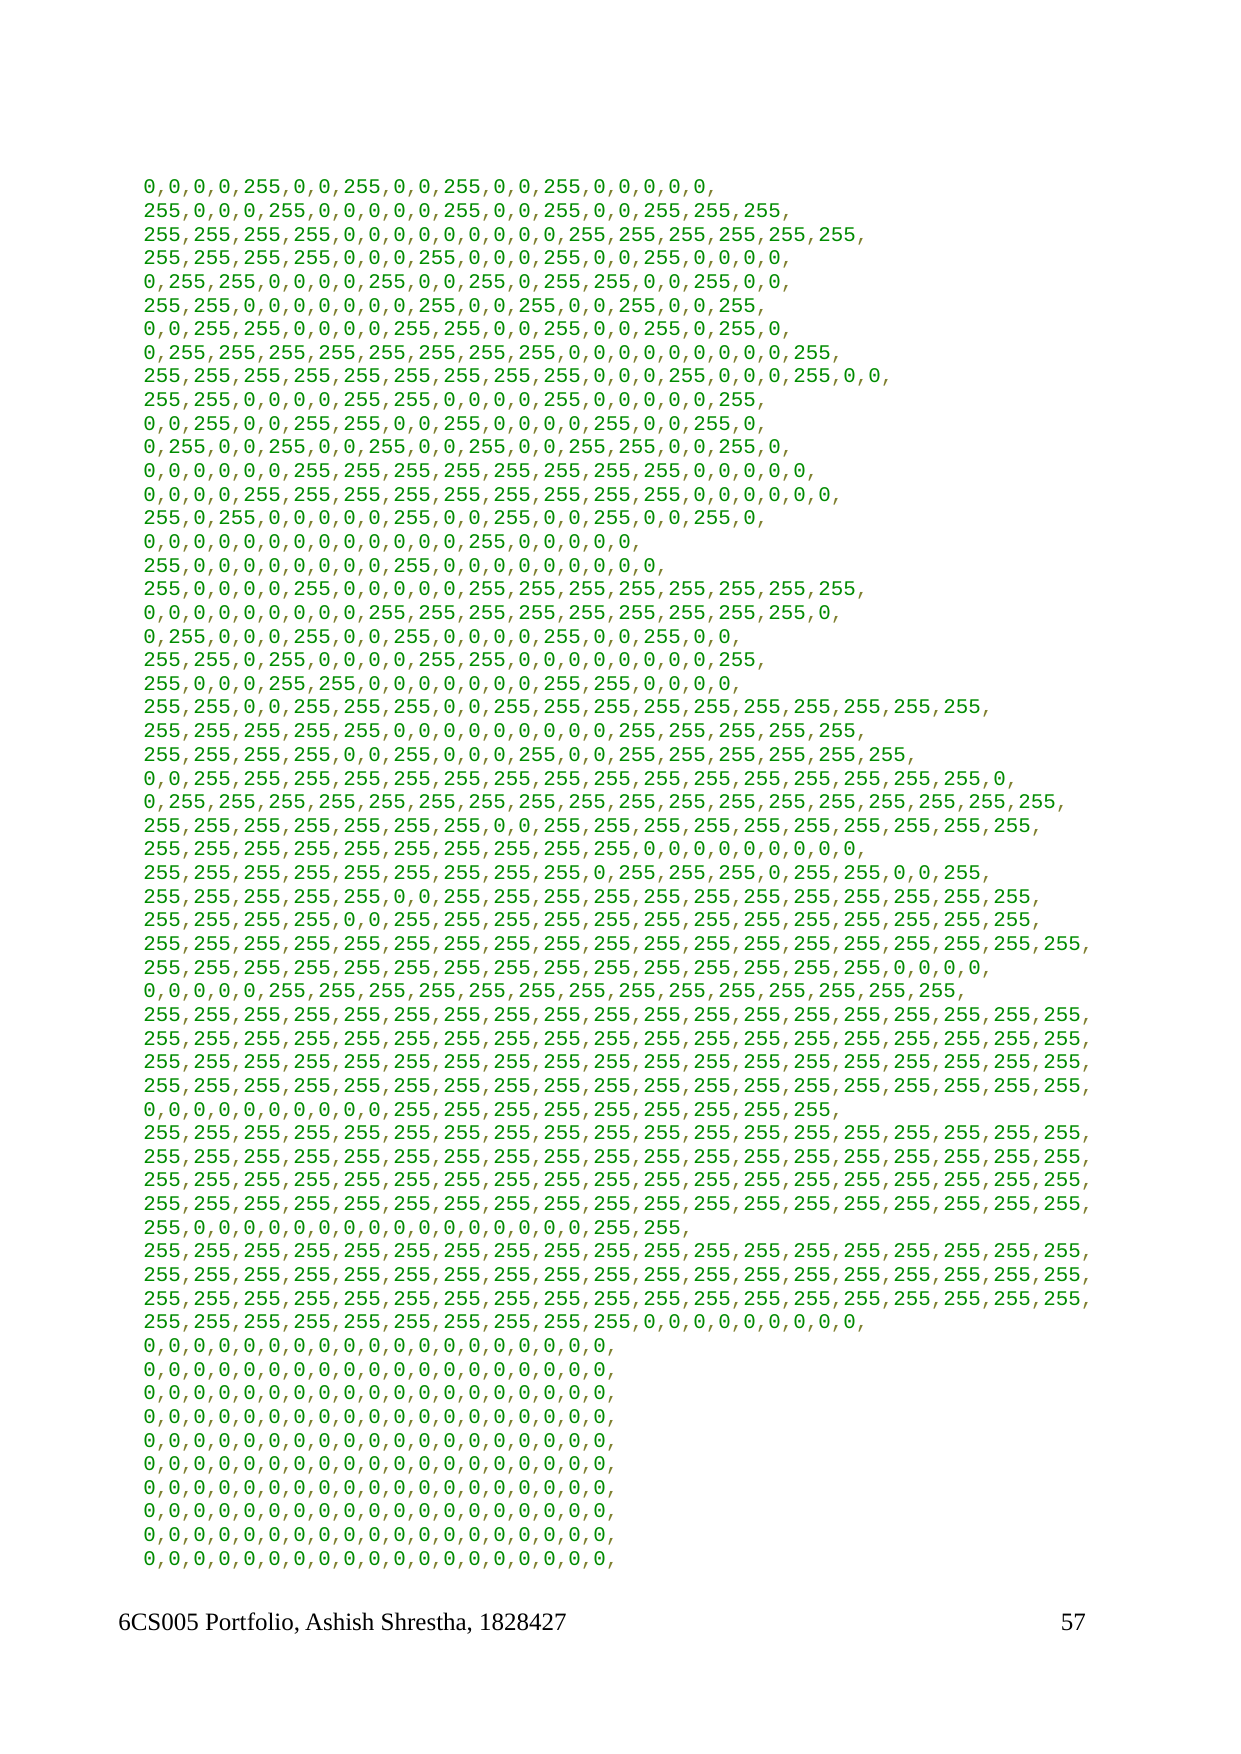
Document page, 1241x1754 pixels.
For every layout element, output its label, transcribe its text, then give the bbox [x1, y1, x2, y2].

text 255,255,255,255,255,255,255,255,255,255,255,255,255,255,255,255,255,255,255, [118, 1028, 1122, 1051]
text 255,255,255,255,255,0,0,255,255,255,255,255,255,255,255,255,255,255,255, [118, 886, 1122, 909]
text 255,255,255,255,255,255,255,255,255,0,0,0,255,0,0,0,255,0,0, [118, 366, 1122, 389]
text 0,0,0,0,0,0,0,0,0,0,0,0,0,0,0,0,0,0,0, [118, 1429, 1122, 1453]
text 255,255,255,255,255,255,255,255,255,255,255,255,255,255,255,255,255,255,255, [118, 1240, 1122, 1264]
text 0,0,255,0,0,255,255,0,0,255,0,0,0,0,255,0,0,255,0, [118, 413, 1122, 436]
text 255,0,0,0,0,255,0,0,0,0,0,255,255,255,255,255,255,255,255, [118, 578, 1122, 602]
text 255,255,255,255,255,255,255,255,255,255,255,255,255,255,255,0,0,0,0, [118, 957, 1122, 980]
text 255,255,0,0,0,0,0,0,0,255,0,0,255,0,0,255,0,0,255, [118, 294, 1122, 318]
text 0,0,0,0,0,0,0,0,0,0,0,0,0,0,0,0,0,0,0, [118, 1501, 1122, 1524]
text 0,0,0,0,0,0,0,0,0,0,0,0,0,0,0,0,0,0,0, [118, 1406, 1122, 1429]
text 255,255,255,255,255,255,255,255,255,255,255,255,255,255,255,255,255,255,255, [118, 1193, 1122, 1217]
text 0,0,0,0,0,255,255,255,255,255,255,255,255,255,255,255,255,255,255, [118, 980, 1122, 1004]
text 0,0,255,255,255,255,255,255,255,255,255,255,255,255,255,255,255,255,0, [118, 767, 1122, 791]
text 255,255,255,255,255,255,255,255,255,255,0,0,0,0,0,0,0,0,0, [118, 1311, 1122, 1335]
text 0,0,0,0,255,255,255,255,255,255,255,255,255,0,0,0,0,0,0, [118, 484, 1122, 507]
text 0,0,0,0,0,0,0,0,0,0,255,255,255,255,255,255,255,255,255, [118, 1098, 1122, 1122]
text 0,255,255,255,255,255,255,255,255,0,0,0,0,0,0,0,0,0,255, [118, 342, 1122, 366]
text 0,0,0,0,0,0,255,255,255,255,255,255,255,255,0,0,0,0,0, [118, 460, 1122, 484]
text 0,0,0,0,0,0,0,0,0,0,0,0,0,0,0,0,0,0,0, [118, 1335, 1122, 1359]
text 255,255,255,255,255,255,255,255,255,255,255,255,255,255,255,255,255,255,255, [118, 1146, 1122, 1169]
text 255,0,0,0,255,0,0,0,0,0,255,0,0,255,0,0,255,255,255, [118, 200, 1122, 224]
text 255,255,255,255,0,0,255,255,255,255,255,255,255,255,255,255,255,255,255, [118, 909, 1122, 933]
text 255,0,0,0,0,0,0,0,0,0,0,0,0,0,0,0,0,255,255, [118, 1217, 1122, 1240]
text 0,0,0,0,0,0,0,0,0,255,255,255,255,255,255,255,255,255,0, [118, 602, 1122, 626]
text 255,0,0,0,255,255,0,0,0,0,0,0,0,255,255,0,0,0,0, [118, 673, 1122, 697]
text 255,255,255,255,255,255,255,255,255,255,255,255,255,255,255,255,255,255,255, [118, 1288, 1122, 1311]
text 255,255,255,255,0,0,0,0,0,0,0,0,0,255,255,255,255,255,255, [118, 224, 1122, 247]
text 255,255,0,255,0,0,0,0,255,255,0,0,0,0,0,0,0,0,255, [118, 649, 1122, 673]
text 255,255,255,255,0,0,0,255,0,0,0,255,0,0,255,0,0,0,0, [118, 247, 1122, 271]
text 255,255,255,255,255,255,255,255,255,255,255,255,255,255,255,255,255,255,255, [118, 1051, 1122, 1075]
text 0,0,0,0,0,0,0,0,0,0,0,0,0,0,0,0,0,0,0, [118, 1359, 1122, 1382]
text 255,255,255,255,0,0,255,0,0,0,255,0,0,255,255,255,255,255,255, [118, 744, 1122, 767]
text 255,255,255,255,255,255,255,255,255,0,255,255,255,0,255,255,0,0,255, [118, 862, 1122, 886]
text 255,255,255,255,255,255,255,0,0,255,255,255,255,255,255,255,255,255,255, [118, 815, 1122, 838]
text 255,255,255,255,255,255,255,255,255,255,255,255,255,255,255,255,255,255,255, [118, 1075, 1122, 1098]
text 255,255,255,255,255,255,255,255,255,255,255,255,255,255,255,255,255,255,255, [118, 933, 1122, 957]
text 255,0,0,0,0,0,0,0,0,255,0,0,0,0,0,0,0,0,0, [118, 555, 1122, 578]
text 255,0,255,0,0,0,0,0,255,0,0,255,0,0,255,0,0,255,0, [118, 507, 1122, 531]
text 0,255,255,0,0,0,0,255,0,0,255,0,255,255,0,0,255,0,0, [118, 271, 1122, 294]
text 0,0,255,255,0,0,0,0,255,255,0,0,255,0,0,255,0,255,0, [118, 318, 1122, 342]
text 255,255,255,255,255,255,255,255,255,255,255,255,255,255,255,255,255,255,255, [118, 1264, 1122, 1288]
text 0,0,0,0,0,0,0,0,0,0,0,0,0,0,0,0,0,0,0, [118, 1524, 1122, 1548]
text 0,0,0,0,0,0,0,0,0,0,0,0,0,0,0,0,0,0,0, [118, 1477, 1122, 1501]
text 255,255,255,255,255,0,0,0,0,0,0,0,0,0,255,255,255,255,255, [118, 720, 1122, 744]
text 0,0,0,0,255,0,0,255,0,0,255,0,0,255,0,0,0,0,0, [118, 176, 1122, 200]
text 255,255,255,255,255,255,255,255,255,255,255,255,255,255,255,255,255,255,255, [118, 1004, 1122, 1028]
text 0,0,0,0,0,0,0,0,0,0,0,0,0,255,0,0,0,0,0, [118, 531, 1122, 555]
text 255,255,255,255,255,255,255,255,255,255,255,255,255,255,255,255,255,255,255, [118, 1169, 1122, 1193]
text 0,255,0,0,0,255,0,0,255,0,0,0,0,255,0,0,255,0,0, [118, 626, 1122, 649]
text 255,255,0,0,255,255,255,0,0,255,255,255,255,255,255,255,255,255,255, [118, 697, 1122, 720]
text 0,255,255,255,255,255,255,255,255,255,255,255,255,255,255,255,255,255,255, [118, 791, 1122, 815]
text 0,0,0,0,0,0,0,0,0,0,0,0,0,0,0,0,0,0,0, [118, 1382, 1122, 1406]
text 0,0,0,0,0,0,0,0,0,0,0,0,0,0,0,0,0,0,0, [118, 1548, 1122, 1571]
text 255,255,255,255,255,255,255,255,255,255,0,0,0,0,0,0,0,0,0, [118, 838, 1122, 862]
text 255,255,255,255,255,255,255,255,255,255,255,255,255,255,255,255,255,255,255, [118, 1122, 1122, 1146]
text 0,255,0,0,255,0,0,255,0,0,255,0,0,255,255,0,0,255,0, [118, 436, 1122, 460]
text 0,0,0,0,0,0,0,0,0,0,0,0,0,0,0,0,0,0,0, [118, 1453, 1122, 1477]
text 255,255,0,0,0,0,255,255,0,0,0,0,255,0,0,0,0,0,255, [118, 389, 1122, 413]
